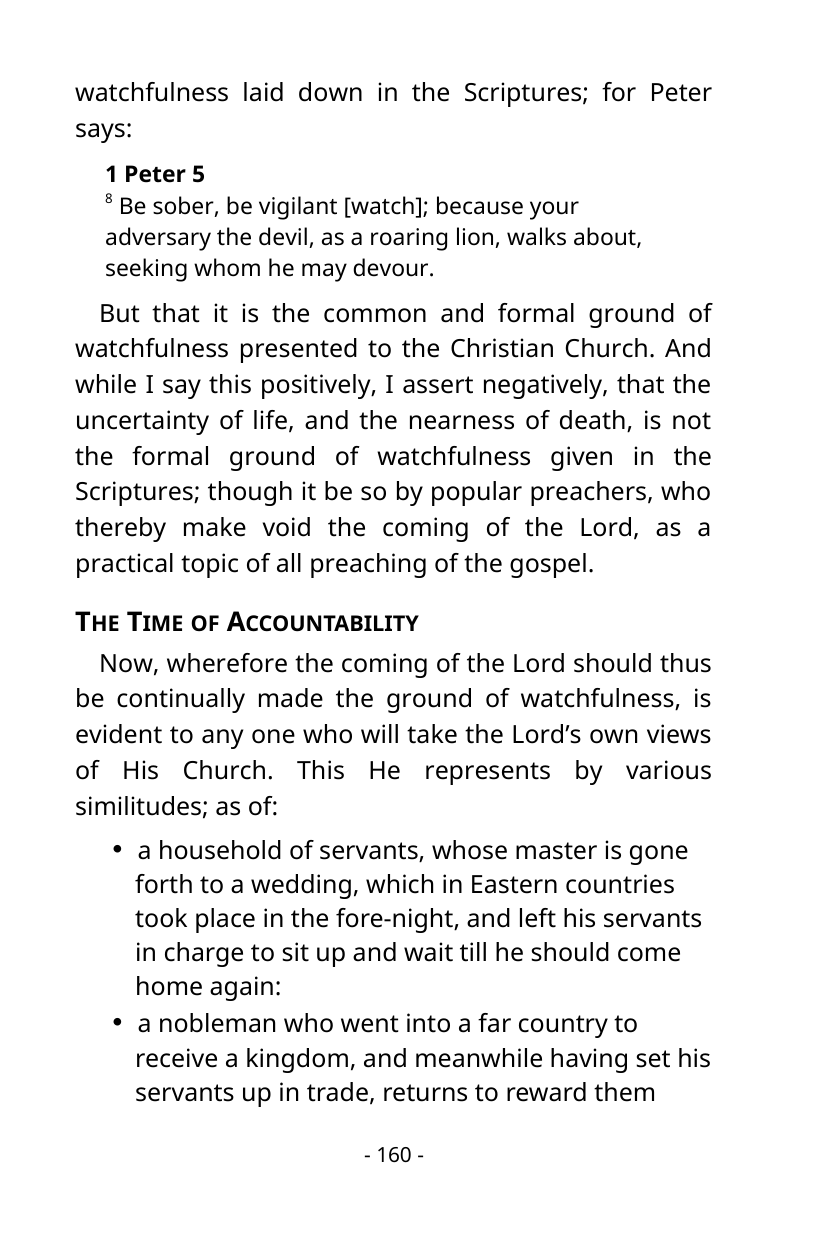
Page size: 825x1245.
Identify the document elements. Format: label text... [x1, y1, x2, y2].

list a household of servants, whose master is gone forth to a wedding, which in Eastern countries took place in the fore-night, and left his servants in charge to sit up and wait till he should come home again: [112, 833, 712, 1003]
subtitle The Time of Accountability [75, 602, 712, 639]
text 1 Peter 5 [105, 158, 712, 190]
text 8 Be sober, be vigilant [watch]; because your adversary the devil, as a roaring lion, walks about, seeking whom he may devour. [105, 190, 682, 283]
text Now, wherefore the coming of the Lord should thus be continually made the ground of watchfulness, is evident to any one who will take the Lord’s own views of His Church. This He represents by various similitudes; as of: [75, 645, 712, 822]
text But that it is the common and formal ground of watchfulness presented to the Christian Church. And while I say this positively, I assert negatively, that the uncertainty of life, and the nearness of death, is not the formal ground of watchfulness given in the Scriptures; though it be so by popular preachers, who thereby make void the coming of the Lord, as a practical topic of all preaching of the gospel. [75, 295, 712, 579]
list a nobleman who went into a far country to receive a kingdom, and meanwhile having set his servants up in trade, returns to reward them [112, 1006, 712, 1108]
text watchfulness laid down in the Scriptures; for Peter says: [75, 75, 712, 145]
